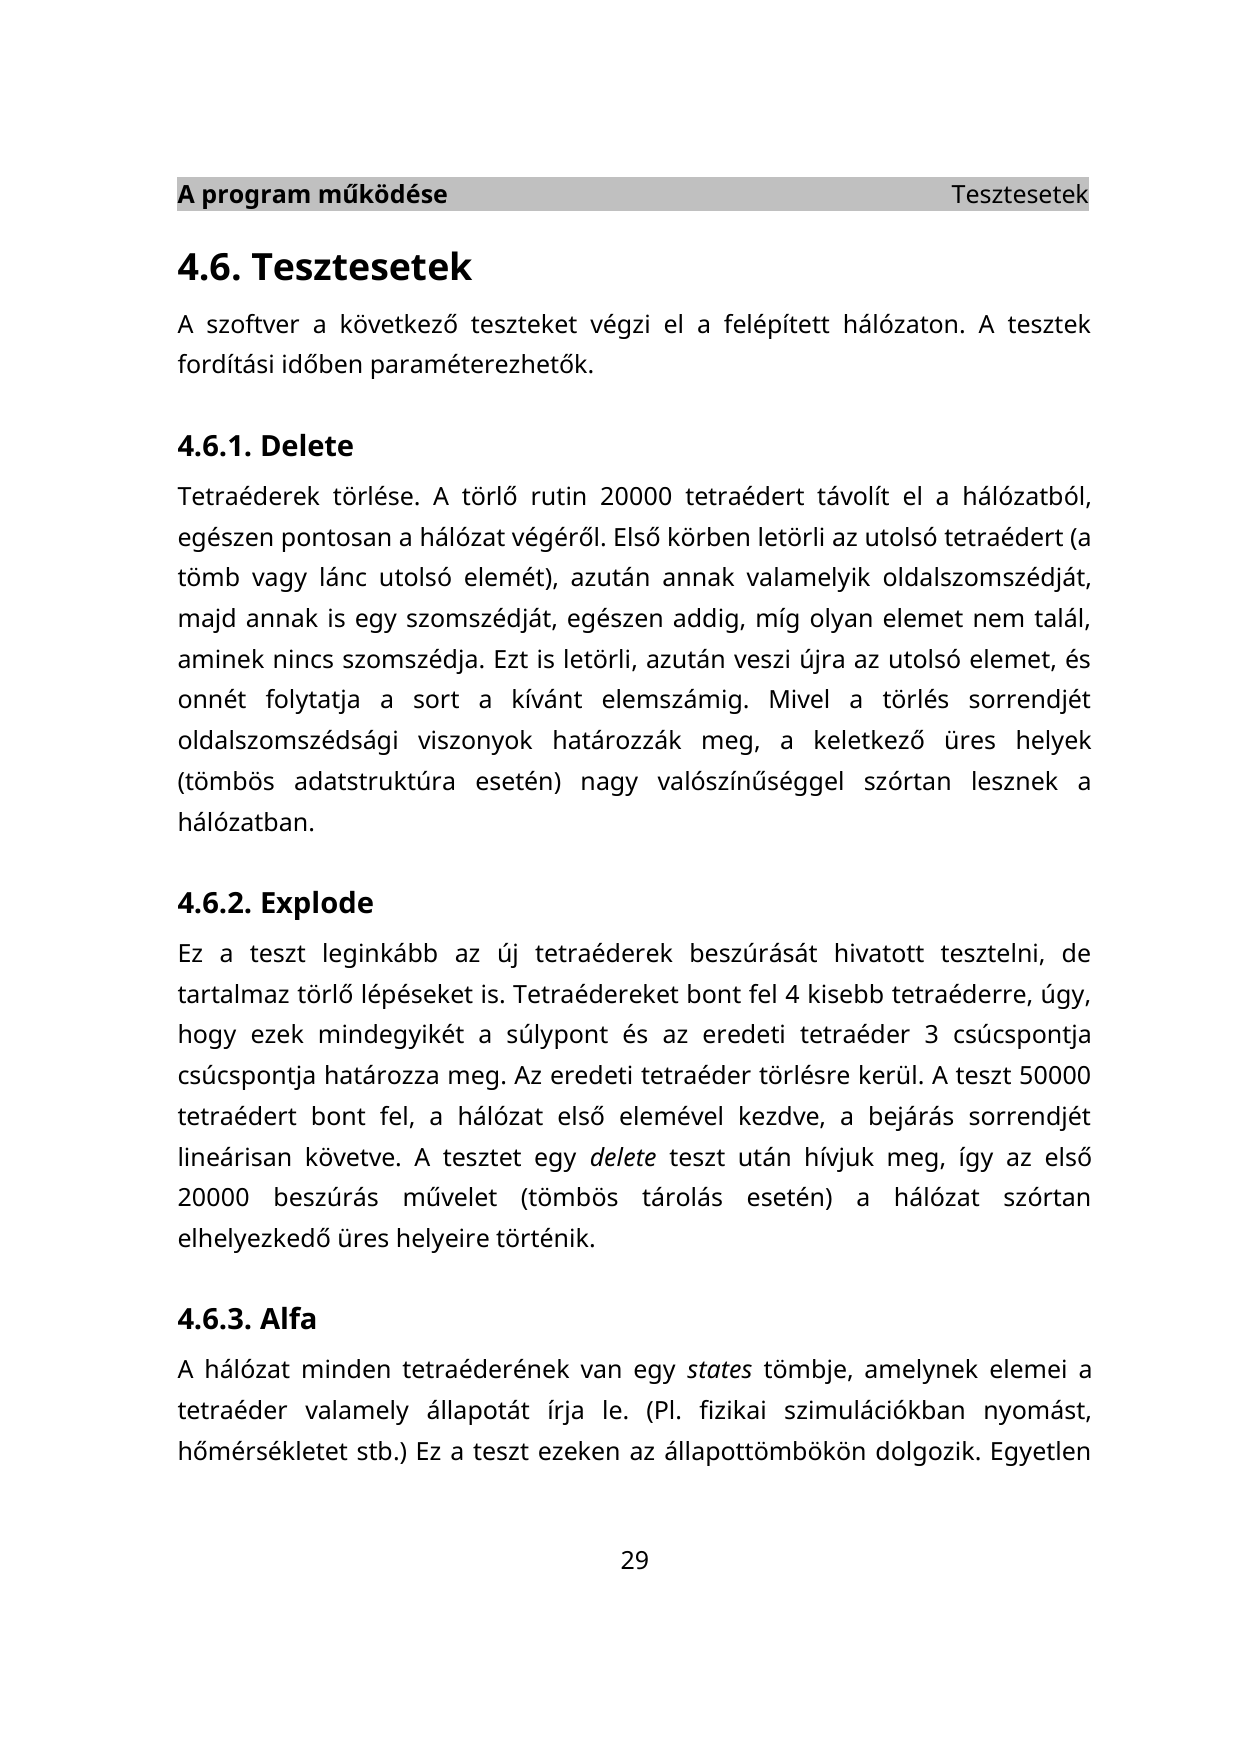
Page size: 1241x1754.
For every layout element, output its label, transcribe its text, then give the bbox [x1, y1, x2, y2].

text A szoftver a következő teszteket végzi el a felépített hálózaton. A tesztek fordítási időben paraméterezhetők. [177, 307, 1093, 381]
subtitle Delete [177, 425, 1093, 464]
subtitle Tesztesetek [177, 241, 1093, 292]
text A hálózat minden tetraéderének van egy states tömbje, amelynek elemei a tetraéder valamely állapotát írja le. (Pl. fizikai szimulációkban nyomást, hőmérsékletet stb.) Ez a teszt ezeken az állapottömbökön dolgozik. Egyetlen [177, 1352, 1093, 1468]
text Tetraéderek törlése. A törlő rutin 20000 tetraédert távolít el a hálózatból, egészen pontosan a hálózat végéről. Első körben letörli az utolsó tetraédert (a tömb vagy lánc utolsó elemét), azután annak valamelyik oldalszomszédját, majd annak is egy szomszédját, egészen addig, míg olyan elemet nem talál, aminek nincs szomszédja. Ezt is letörli, azután veszi újra az utolsó elemet, és onnét folytatja a sort a kívánt elemszámig. Mivel a törlés sorrendjét oldalszomszédsági viszonyok határozzák meg, a keletkező üres helyek (tömbös adatstruktúra esetén) nagy valószínűséggel szórtan lesznek a hálózatban. [177, 479, 1093, 838]
text Ez a teszt leginkább az új tetraéderek beszúrását hivatott tesztelni, de tartalmaz törlő lépéseket is. Tetraédereket bont fel 4 kisebb tetraéderre, úgy, hogy ezek mindegyikét a súlypont és az eredeti tetraéder 3 csúcspontja csúcspontja határozza meg. Az eredeti tetraéder törlésre kerül. A teszt 50000 tetraédert bont fel, a hálózat első elemével kezdve, a bejárás sorrendjét lineárisan követve. A tesztet egy delete teszt után hívjuk meg, így az első 20000 beszúrás művelet (tömbös tárolás esetén) a hálózat szórtan elhelyezkedő üres helyeire történik. [177, 936, 1093, 1255]
subtitle Explode [177, 882, 1093, 922]
subtitle Alfa [177, 1298, 1093, 1338]
